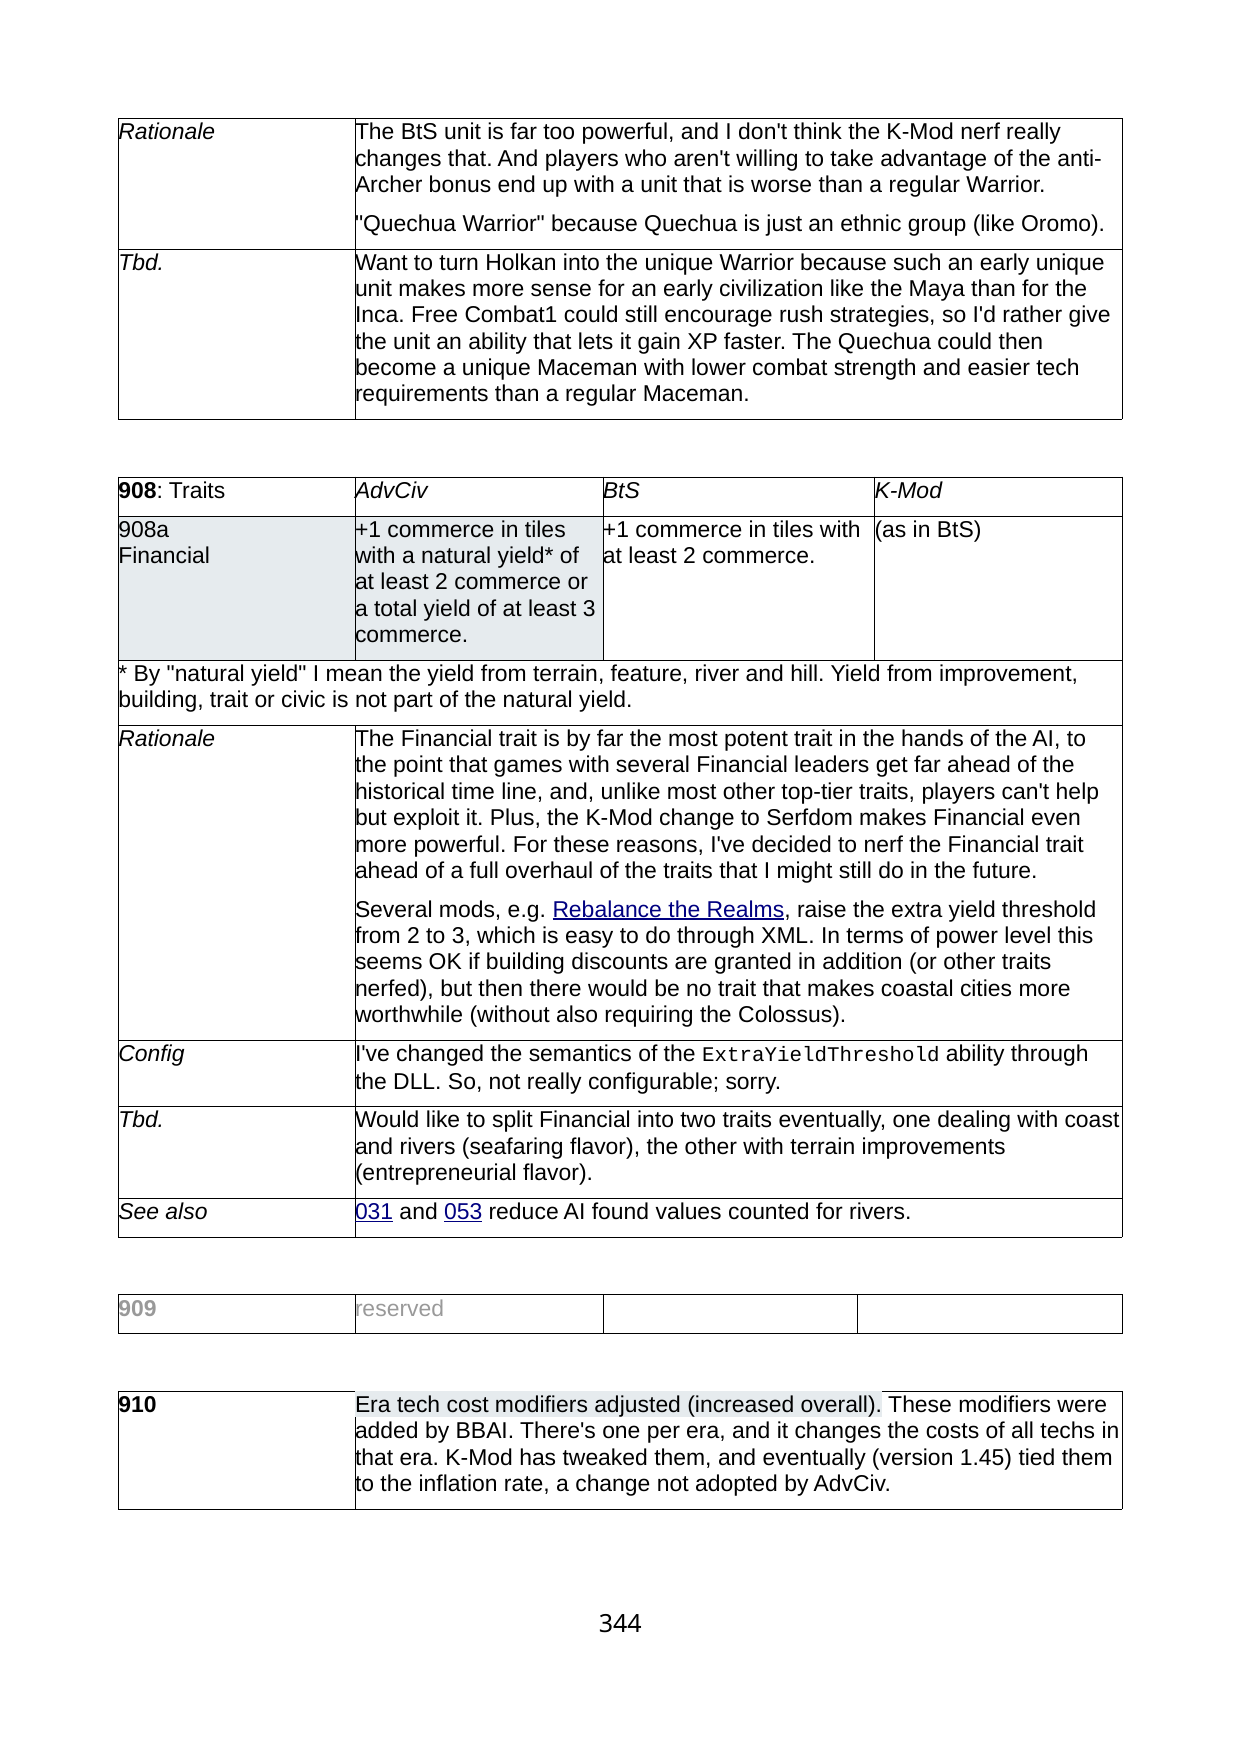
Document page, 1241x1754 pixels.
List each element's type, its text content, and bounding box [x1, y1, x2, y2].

table_cell Want to turn Holkan into the unique Warrior because such an early unique unit makes more sense for an early civilization like the Maya than for the Inca. Free Combat1 could still encourage rush strategies, so I'd rather give the unit an ability that lets it gain XP faster. The Quechua could then become a unique Maceman with lower combat strength and easier tech requirements than a regular Maceman. [356, 250, 1122, 419]
table_cell Rationale [119, 119, 355, 248]
table_cell +1 commerce in tiles with at least 2 commerce. [604, 517, 874, 660]
table_header 910 [119, 1392, 355, 1509]
table_cell Tbd. [119, 1107, 355, 1198]
table_cell The Financial trait is by far the most potent trait in the hands of the AI, to the point that games with several Financial leaders get far ahead of the historical time line, and, unlike most other top-tier traits, players can't help but exploit it. Plus, the K-Mod change to Serfdom makes Financial even more powerful. For these reasons, I've decided to nerf the Financial trait ahead of a full overhaul of the traits that I might still do in the future. Several mods, e.g. Rebalance the Realms, raise the extra yield threshold from 2 to 3, which is easy to do through XML. In terms of power level this seems OK if building discounts are granted in addition (or other traits nerfed), but then there would be no trait that makes coastal cities more worthwhile (without also requiring the Colossus). [356, 726, 1122, 1040]
table_cell See also [119, 1199, 355, 1237]
table_cell 031 and 053 reduce AI found values counted for rivers. [356, 1199, 1122, 1237]
table_header reserved [356, 1295, 603, 1333]
table_header 908: Traits [119, 478, 355, 516]
table_header BtS [604, 478, 874, 516]
table_cell Would like to split Financial into two traits eventually, one dealing with coast and rivers (seafaring flavor), the other with terrain improvements (entrepreneurial flavor). [356, 1107, 1122, 1198]
table_cell * By "natural yield" I mean the yield from terrain, feature, river and hill. Yield from improvement, building, trait or civic is not part of the natural yield. [119, 661, 1122, 725]
table_header 909 [119, 1295, 355, 1333]
table_cell The BtS unit is far too powerful, and I don't think the K-Mod nerf really changes that. And players who aren't willing to take advantage of the anti-Archer bonus end up with a unit that is worse than a regular Warrior. "Quechua Warrior" because Quechua is just an ethnic group (like Oromo). [356, 119, 1122, 248]
table_cell Config [119, 1041, 355, 1106]
table_header [858, 1295, 1122, 1333]
table_cell +1 commerce in tiles with a natural yield* of at least 2 commerce or a total yield of at least 3 commerce. [356, 517, 603, 660]
table_cell Rationale [119, 726, 355, 1040]
table_cell 908a Financial [119, 517, 355, 660]
table_cell Tbd. [119, 250, 355, 419]
table_cell (as in BtS) [875, 517, 1122, 660]
table_header K-Mod [875, 478, 1122, 516]
table_header [604, 1295, 857, 1333]
table_cell I've changed the semantics of the ExtraYieldThreshold ability through the DLL. So, not really configurable; sorry. [356, 1041, 1122, 1106]
table_header Era tech cost modifiers adjusted (increased overall). These modifiers were added by BBAI. There's one per era, and it changes the costs of all techs in that era. K-Mod has tweaked them, and eventually (version 1.45) tied them to the inflation rate, a change not adopted by AdvCiv. [356, 1392, 1122, 1509]
table_header AdvCiv [356, 478, 603, 516]
